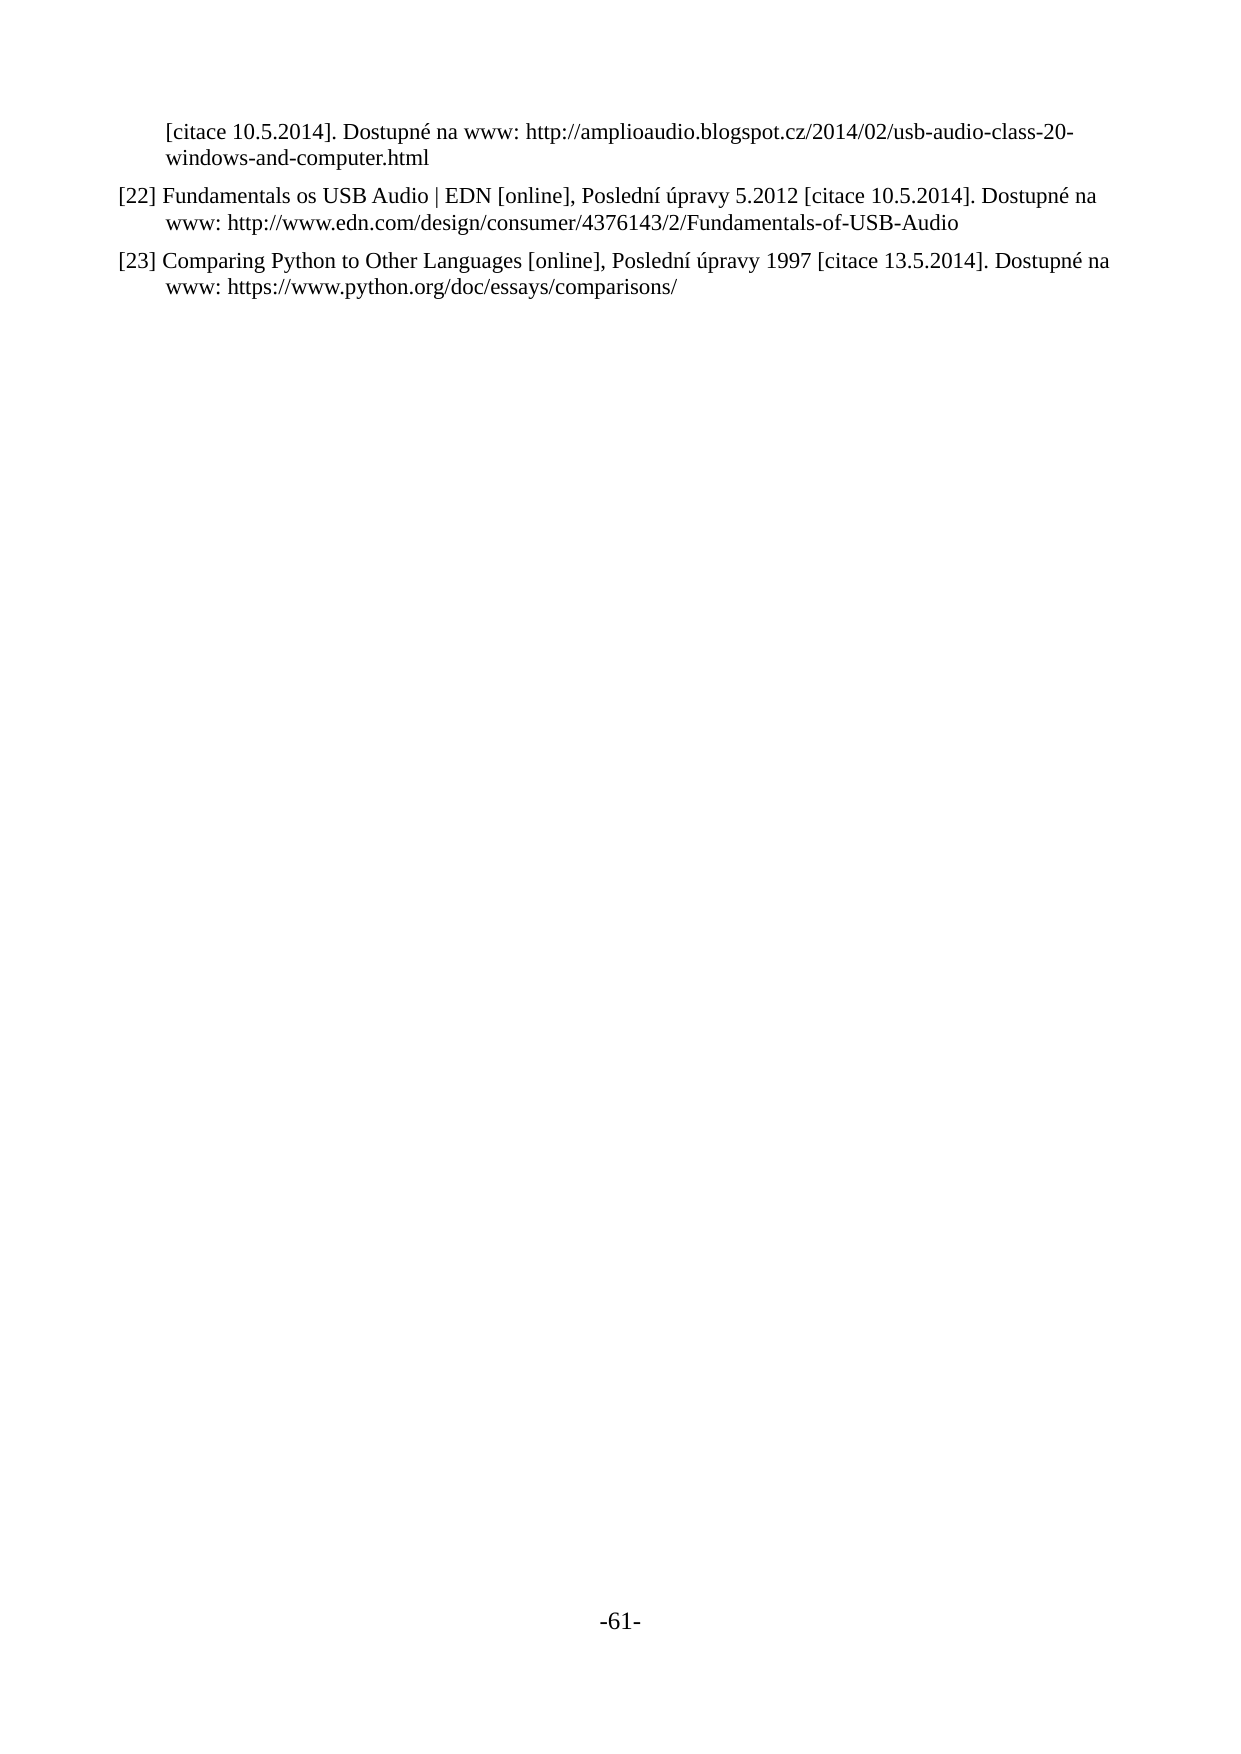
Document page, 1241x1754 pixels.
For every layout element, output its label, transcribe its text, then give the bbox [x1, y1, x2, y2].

text [citace 10.5.2014]. Dostupné na www: http://amplioaudio.blogspot.cz/2014/02/usb-audio-class-20-windows-and-computer.html [118, 118, 1122, 171]
text [22] Fundamentals os USB Audio | EDN [online], Poslední úpravy 5.2012 [citace 10.5.2014]. Dostupné na www: http://www.edn.com/design/consumer/4376143/2/Fundamentals-of-USB-Audio [118, 183, 1122, 235]
text [23] Comparing Python to Other Languages [online], Poslední úpravy 1997 [citace 13.5.2014]. Dostupné na www: https://www.python.org/doc/essays/comparisons/ [118, 247, 1122, 300]
